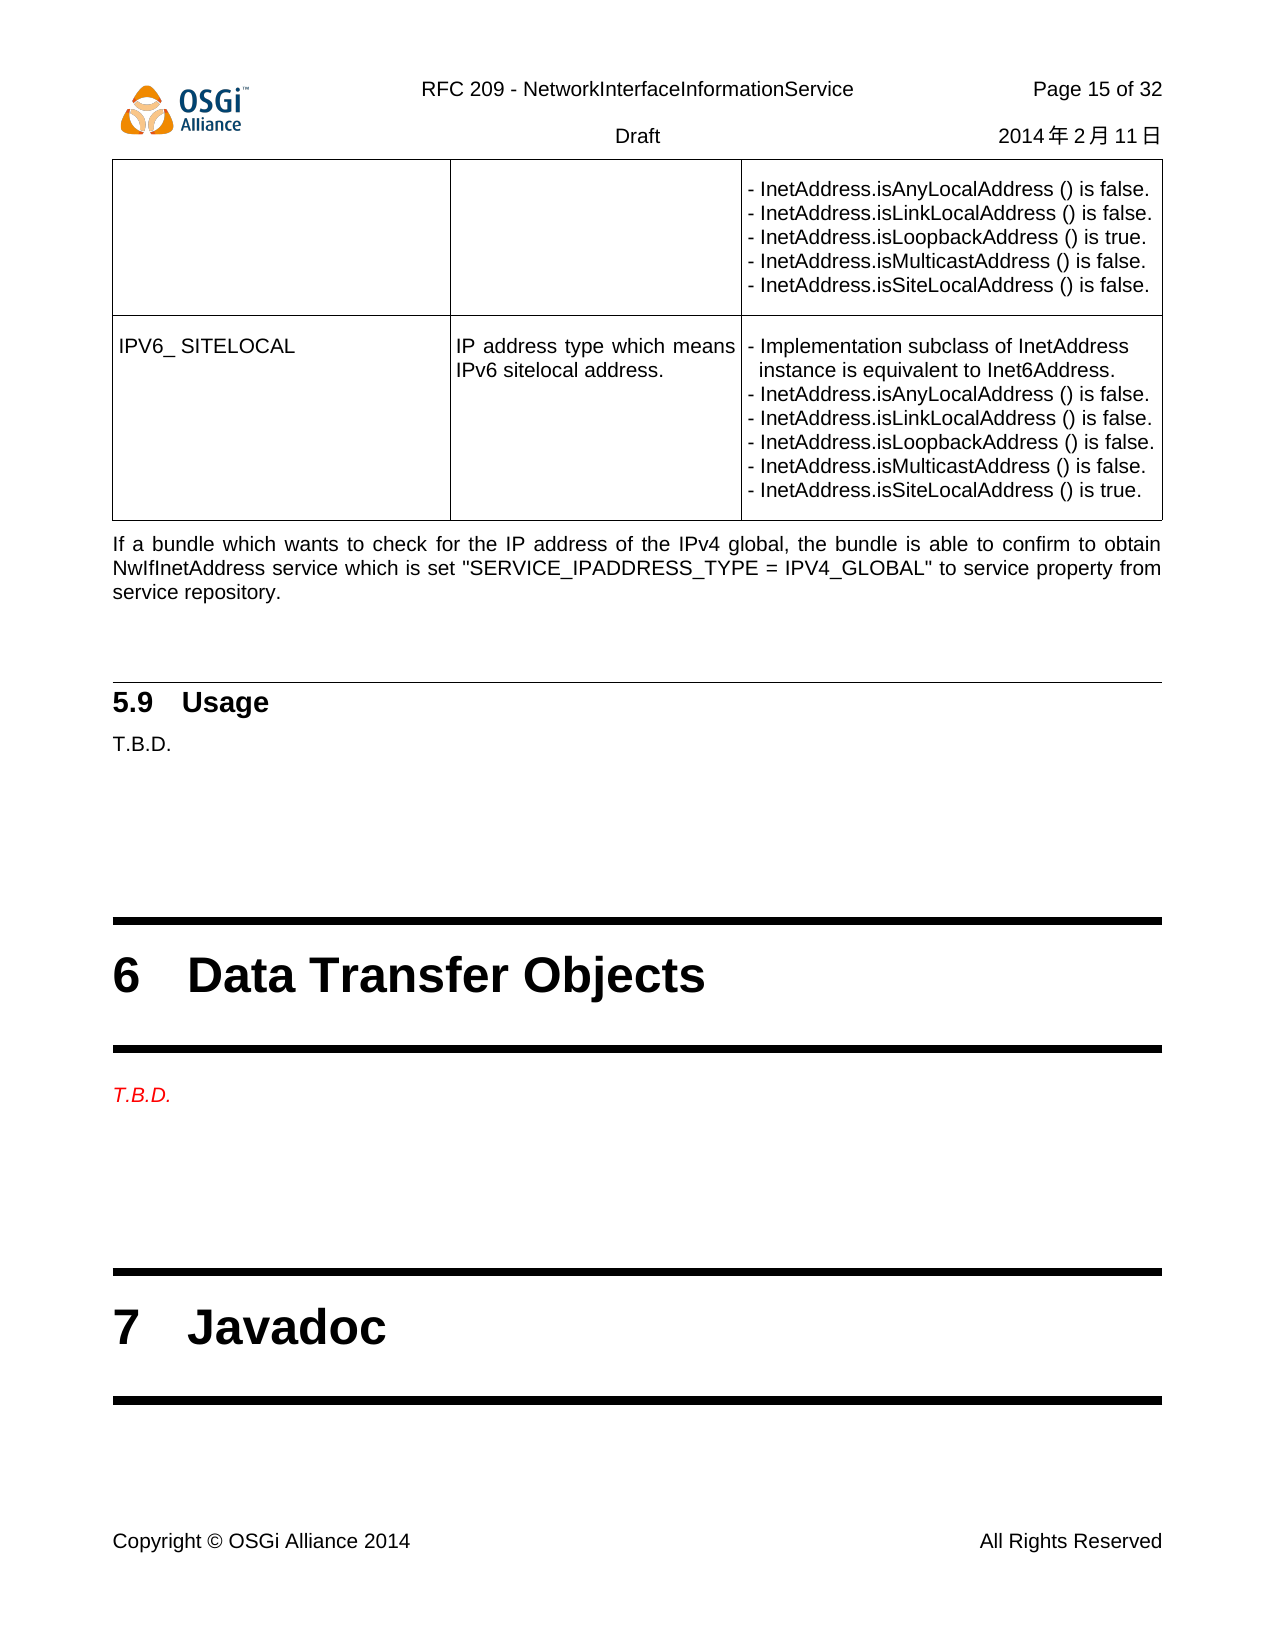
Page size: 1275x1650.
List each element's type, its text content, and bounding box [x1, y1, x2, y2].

table_cell [113, 160, 450, 315]
subtitle Javadoc [112, 1269, 1162, 1405]
table_cell - InetAddress.isAnyLocalAddress () is false. - InetAddress.isLinkLocalAddress () is false. - InetAddress.isLoopbackAddress () is true. - InetAddress.isMulticastAddress () is false. - InetAddress.isSiteLocalAddress () is false. [742, 160, 1162, 315]
table_cell IPV6_ SITELOCAL [113, 316, 450, 519]
subtitle Data Transfer Objects [112, 918, 1162, 1053]
text T.B.D. [112, 731, 1162, 755]
text T.B.D. [112, 1083, 1162, 1107]
picture [113, 78, 257, 142]
table_cell IP address type which means IPv6 sitelocal address. [451, 316, 741, 519]
subtitle Usage [112, 683, 1162, 719]
table_cell [451, 160, 741, 315]
table_cell - Implementation subclass of InetAddress instance is equivalent to Inet6Address. - InetAddress.isAnyLocalAddress () is false. - InetAddress.isLinkLocalAddress () is false. - InetAddress.isLoopbackAddress () is false. - InetAddress.isMulticastAddress () is false. - InetAddress.isSiteLocalAddress () is true. [742, 316, 1162, 519]
text If a bundle which wants to check for the IP address of the IPv4 global, the bundle is able to confirm to obtain NwIfInetAddress service which is set "SERVICE_IPADDRESS_TYPE = IPV4_GLOBAL" to service property from service repository. [112, 532, 1162, 604]
